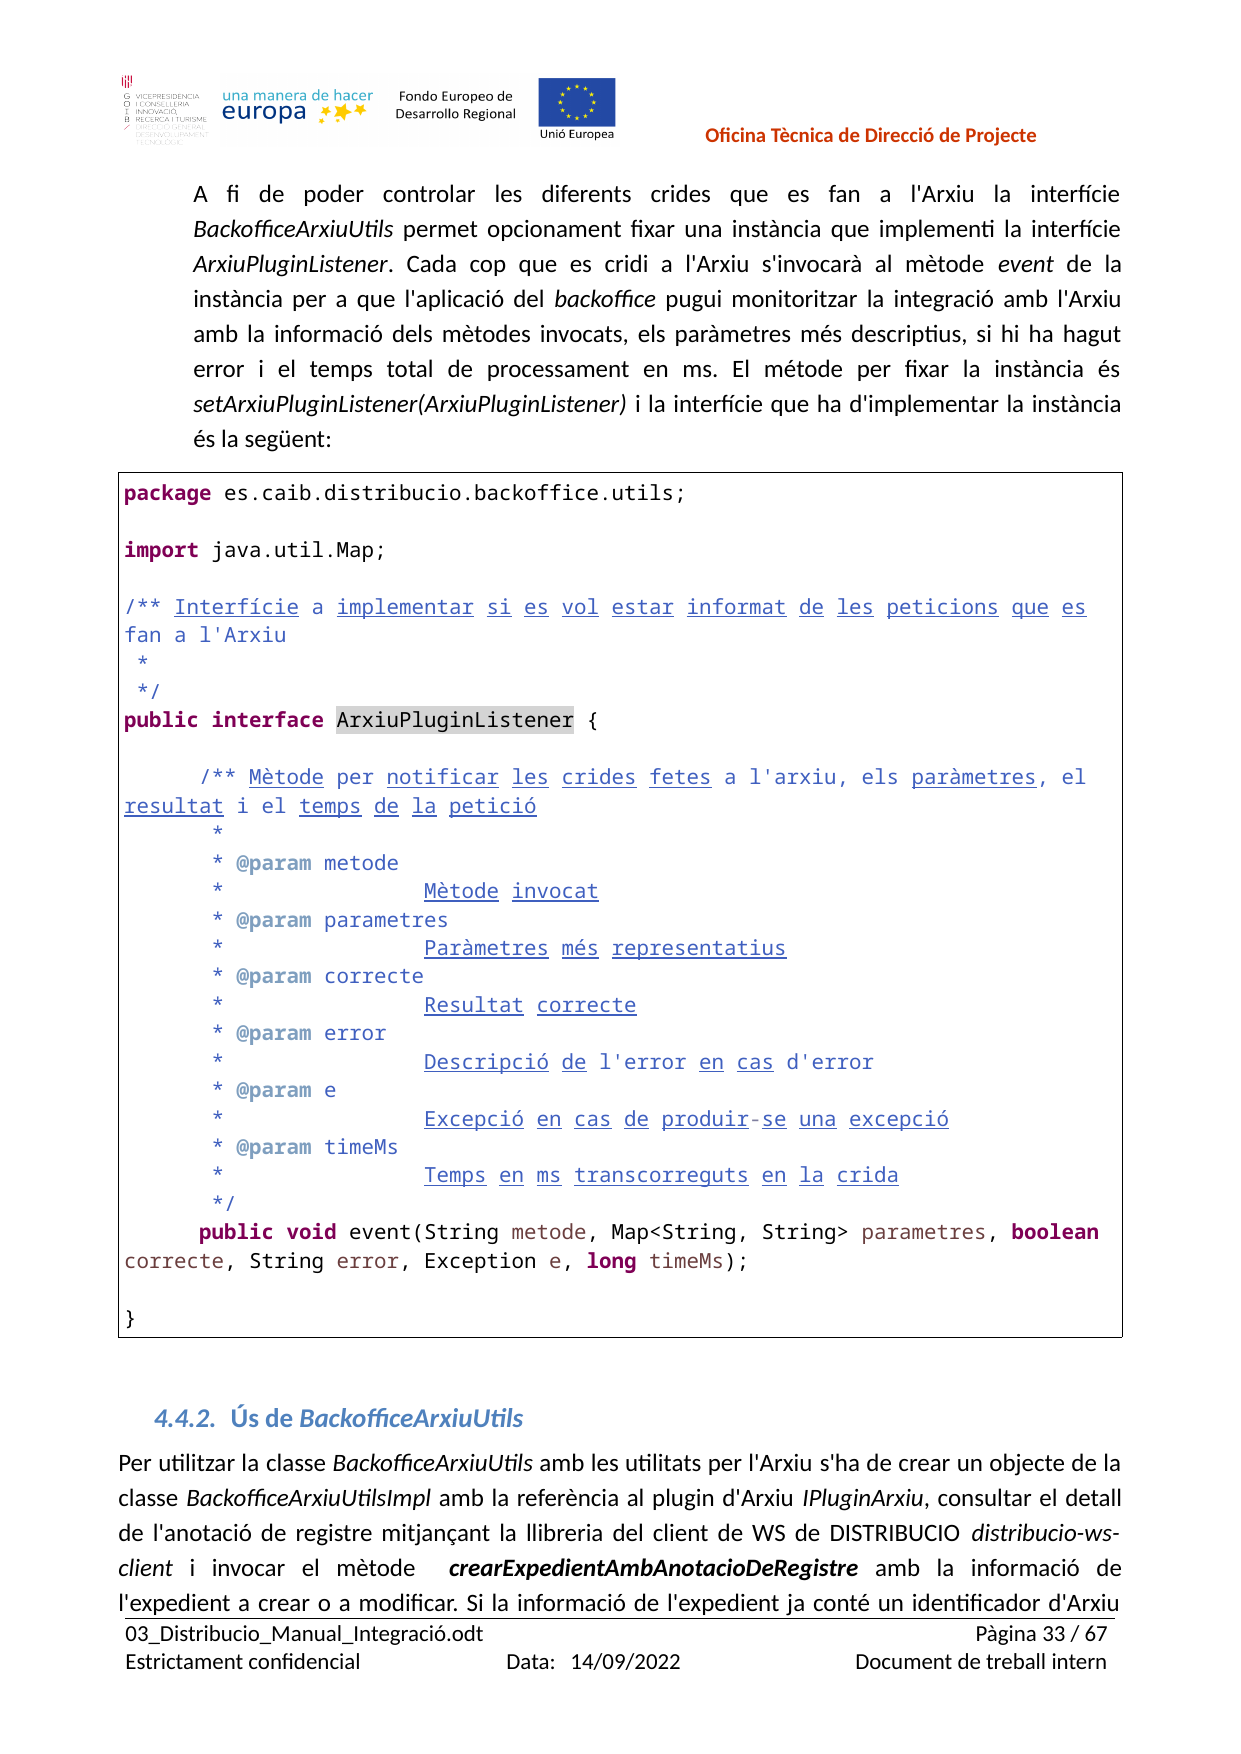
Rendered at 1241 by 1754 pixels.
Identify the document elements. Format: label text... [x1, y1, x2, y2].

subtitle Ús de BackofficeArxiuUtils [153, 1401, 1122, 1434]
list A fi de poder controlar les diferents crides que es fan a l'Arxiu la interfície BackofficeArxiuUtils permet opcionament fixar una instància que implementi la interfície ArxiuPluginListener. Cada cop que es cridi a l'Arxiu s'invocarà al mètode event de la instància per a que l'aplicació del backoffice pugui monitoritzar la integració amb l'Arxiu amb la informació dels mètodes invocats, els paràmetres més descriptius, si hi ha hagut error i el temps total de processament en ms. El métode per fixar la instància és setArxiuPluginListener(ArxiuPluginListener) i la interfície que ha d'implementar la instància és la següent: [156, 178, 1122, 453]
picture [118, 73, 213, 147]
picture [219, 73, 621, 147]
table_header package es.caib.distribucio.backoffice.utils; import java.util.Map; /** Interfície a implementar si es vol estar informat de les peticions que es fan a l'Arxiu * */ public interface ArxiuPluginListener { /** Mètode per notificar les crides fetes a l'arxiu, els paràmetres, el resultat i el temps de la petició * * @param metode * Mètode invocat * @param parametres * Paràmetres més representatius * @param correcte * Resultat correcte * @param error * Descripció de l'error en cas d'error * @param e * Excepció en cas de produir-se una excepció * @param timeMs * Temps en ms transcorreguts en la crida */ public void event(String metode, Map<String, String> parametres, boolean correcte, String error, Exception e, long timeMs); } [119, 473, 1122, 1337]
text Per utilitzar la classe BackofficeArxiuUtils amb les utilitats per l'Arxiu s'ha de crear un objecte de la classe BackofficeArxiuUtilsImpl amb la referència al plugin d'Arxiu IPluginArxiu, consultar el detall de l'anotació de registre mitjançant la llibreria del client de WS de DISTRIBUCIO distribucio-ws-client i invocar el mètode crearExpedientAmbAnotacioDeRegistre amb la informació de l'expedient a crear o a modificar. Si la informació de l'expedient ja conté un identificador d'Arxiu [118, 1447, 1122, 1617]
